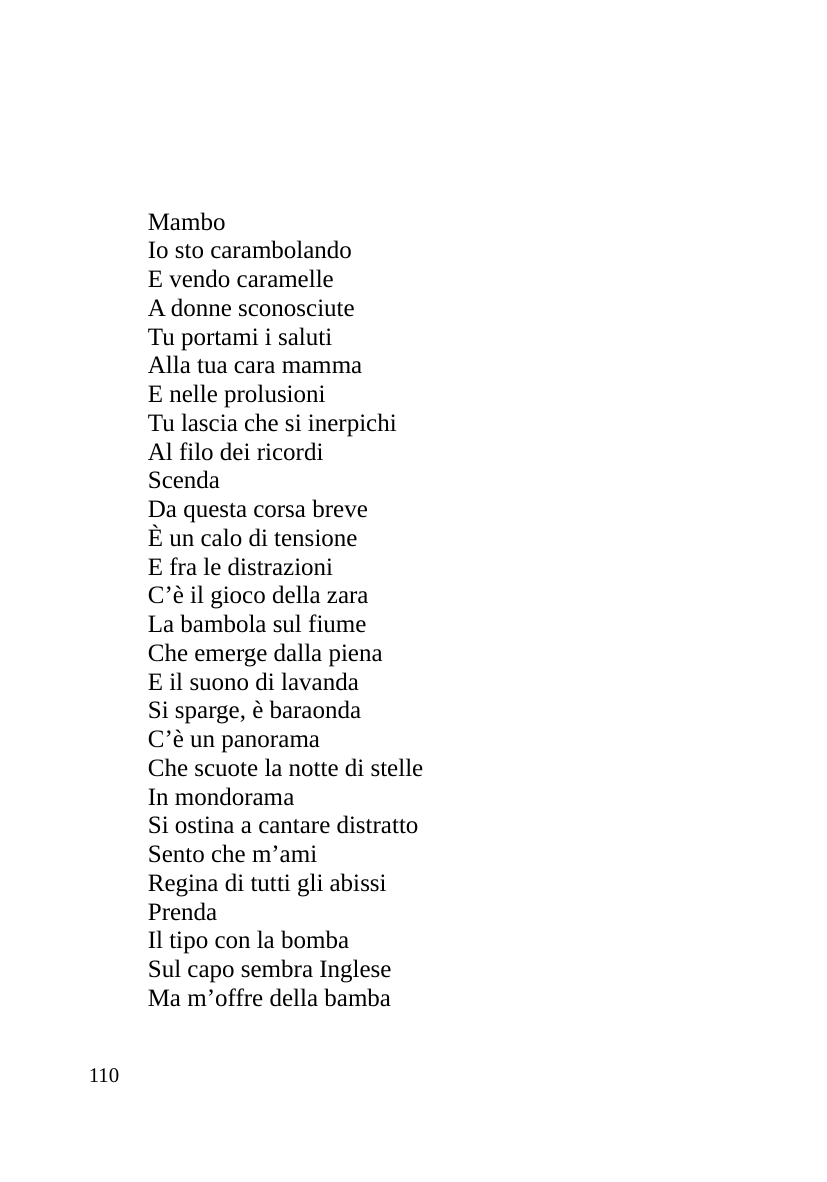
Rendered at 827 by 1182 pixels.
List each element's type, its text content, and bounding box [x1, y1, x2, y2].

text A donne sconosciute [148, 293, 738, 322]
text C’è il gioco della zara [148, 580, 738, 609]
text Si sparge, è baraonda [148, 695, 738, 724]
text Prenda [148, 897, 738, 925]
text Alla tua cara mamma [148, 350, 738, 379]
text Io sto carambolando [148, 235, 738, 264]
text E nelle prolusioni [148, 379, 738, 408]
text E fra le distrazioni [148, 552, 738, 580]
text C’è un panorama [148, 724, 738, 753]
text Regina di tutti gli abissi [148, 868, 738, 897]
text Mambo [148, 207, 738, 235]
text Il tipo con la bomba [148, 925, 738, 954]
text Al filo dei ricordi [148, 437, 738, 465]
text E il suono di lavanda [148, 667, 738, 695]
text Tu lascia che si inerpichi [148, 408, 738, 437]
text Sento che m’ami [148, 839, 738, 868]
text Che scuote la notte di stelle [148, 753, 738, 782]
text Da questa corsa breve [148, 494, 738, 523]
text E vendo caramelle [148, 264, 738, 293]
text Si ostina a cantare distratto [148, 810, 738, 839]
text La bambola sul fiume [148, 609, 738, 638]
text È un calo di tensione [148, 523, 738, 552]
text Ma m’offre della bamba [148, 983, 738, 1012]
text Tu portami i saluti [148, 322, 738, 350]
text Scenda [148, 465, 738, 494]
text In mondorama [148, 782, 738, 810]
text Sul capo sembra Inglese [148, 954, 738, 983]
text Che emerge dalla piena [148, 638, 738, 667]
